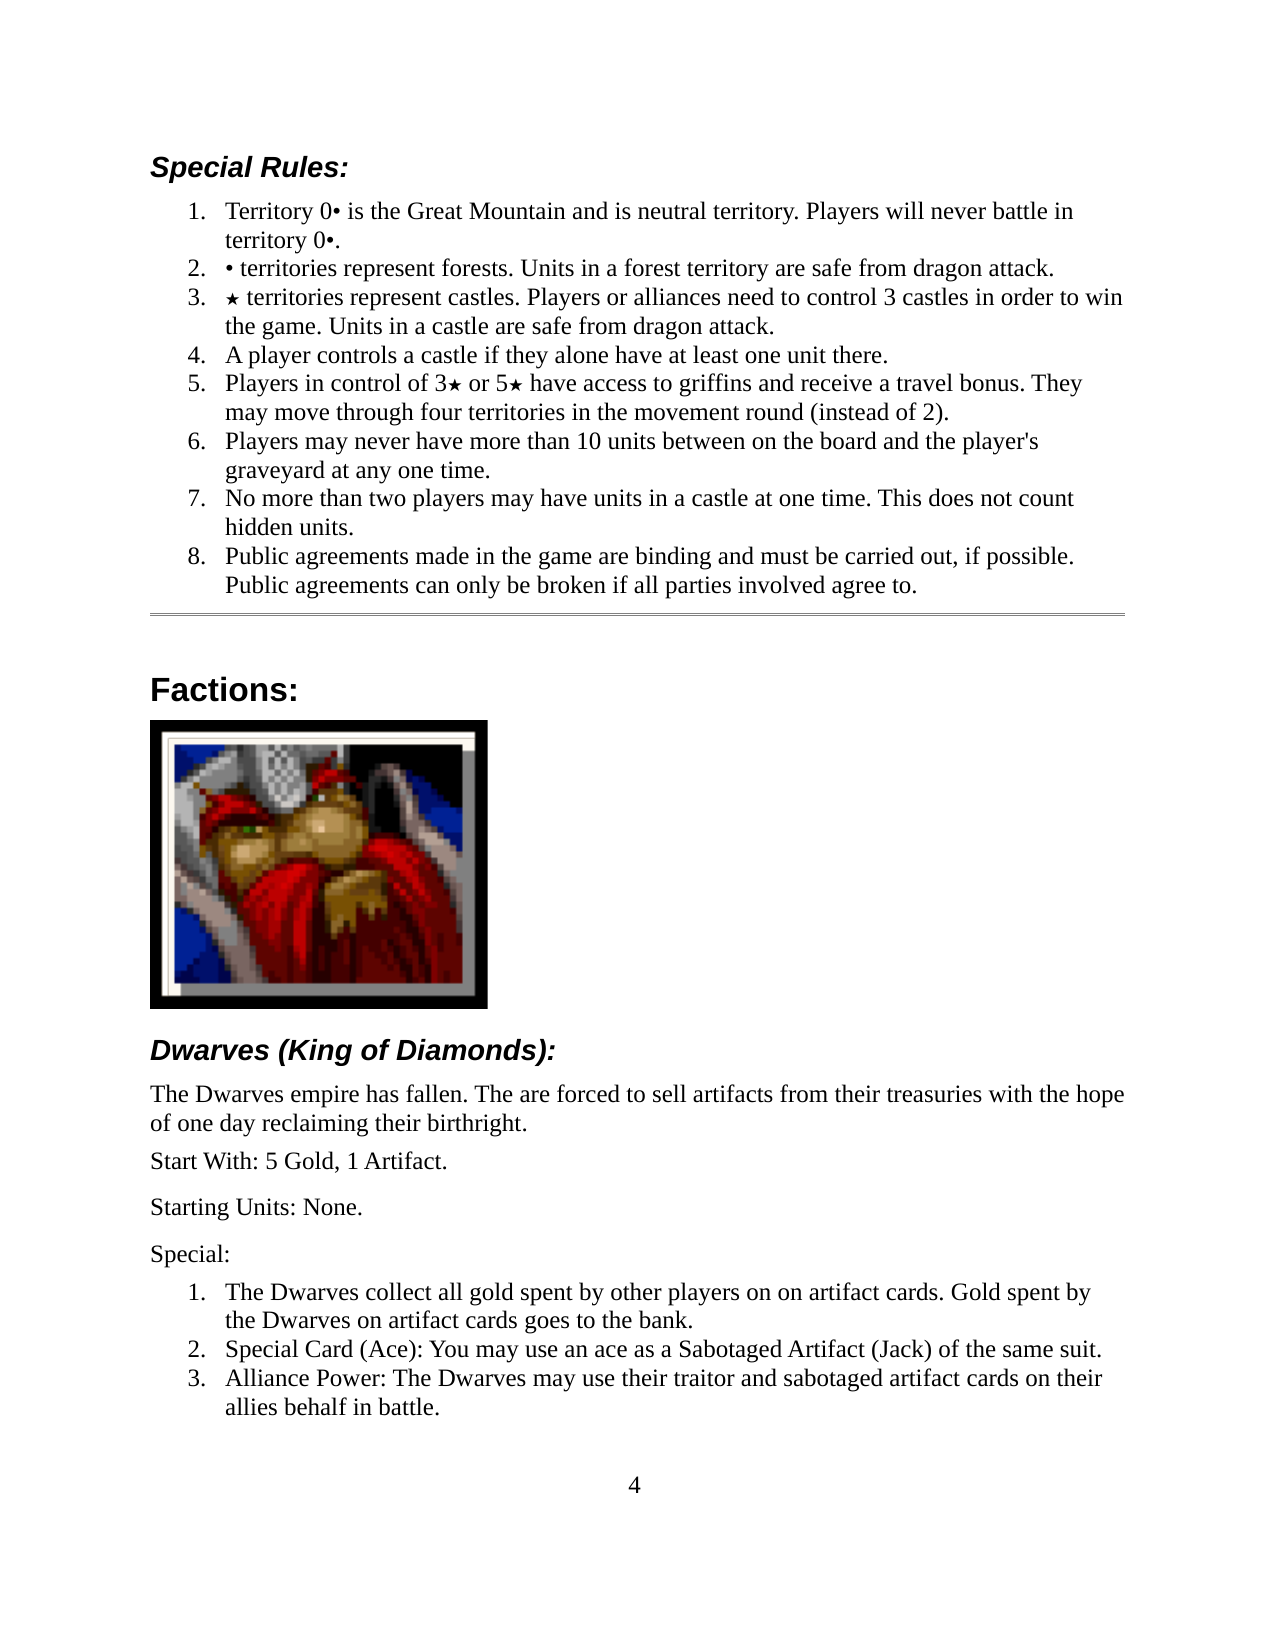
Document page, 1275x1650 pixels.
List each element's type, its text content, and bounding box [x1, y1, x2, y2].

text The Dwarves empire has fallen. The are forced to sell artifacts from their treasuries with the hope of one day reclaiming their birthright. [150, 1079, 1125, 1137]
picture [150, 720, 488, 1009]
list Public agreements made in the game are binding and must be carried out, if possible. Public agreements can only be broken if all parties involved agree to. [187, 541, 1125, 598]
list Players may never have more than 10 units between on the board and the player's graveyard at any one time. [187, 426, 1125, 483]
list Alliance Power: The Dwarves may use their traitor and sabotaged artifact cards on their allies behalf in battle. [187, 1363, 1125, 1421]
text Starting Units: None. [150, 1192, 1125, 1221]
list ★ territories represent castles. Players or alliances need to control 3 castles in order to win the game. Units in a castle are safe from dragon attack. [187, 282, 1125, 340]
list Players in control of 3★ or 5★ have access to griffins and receive a travel bonus. They may move through four territories in the movement round (instead of 2). [187, 368, 1125, 426]
list • territories represent forests. Units in a forest territory are safe from dragon attack. [187, 253, 1125, 282]
list The Dwarves collect all gold spent by other players on on artifact cards. Gold spent by the Dwarves on artifact cards goes to the bank. [187, 1277, 1125, 1334]
subtitle Special Rules: [150, 150, 1125, 183]
list Special Card (Ace): You may use an ace as a Sabotaged Artifact (Jack) of the same suit. [187, 1334, 1125, 1363]
subtitle Factions: [150, 670, 1125, 708]
list Territory 0• is the Great Mountain and is neutral territory. Players will never battle in territory 0•. [187, 196, 1125, 253]
subtitle Dwarves (King of Diamonds): [150, 1033, 1125, 1067]
list A player controls a castle if they alone have at least one unit there. [187, 340, 1125, 368]
text Start With: 5 Gold, 1 Artifact. [150, 1146, 1125, 1174]
text Special: [150, 1239, 1125, 1268]
list No more than two players may have units in a castle at one time. This does not count hidden units. [187, 483, 1125, 541]
